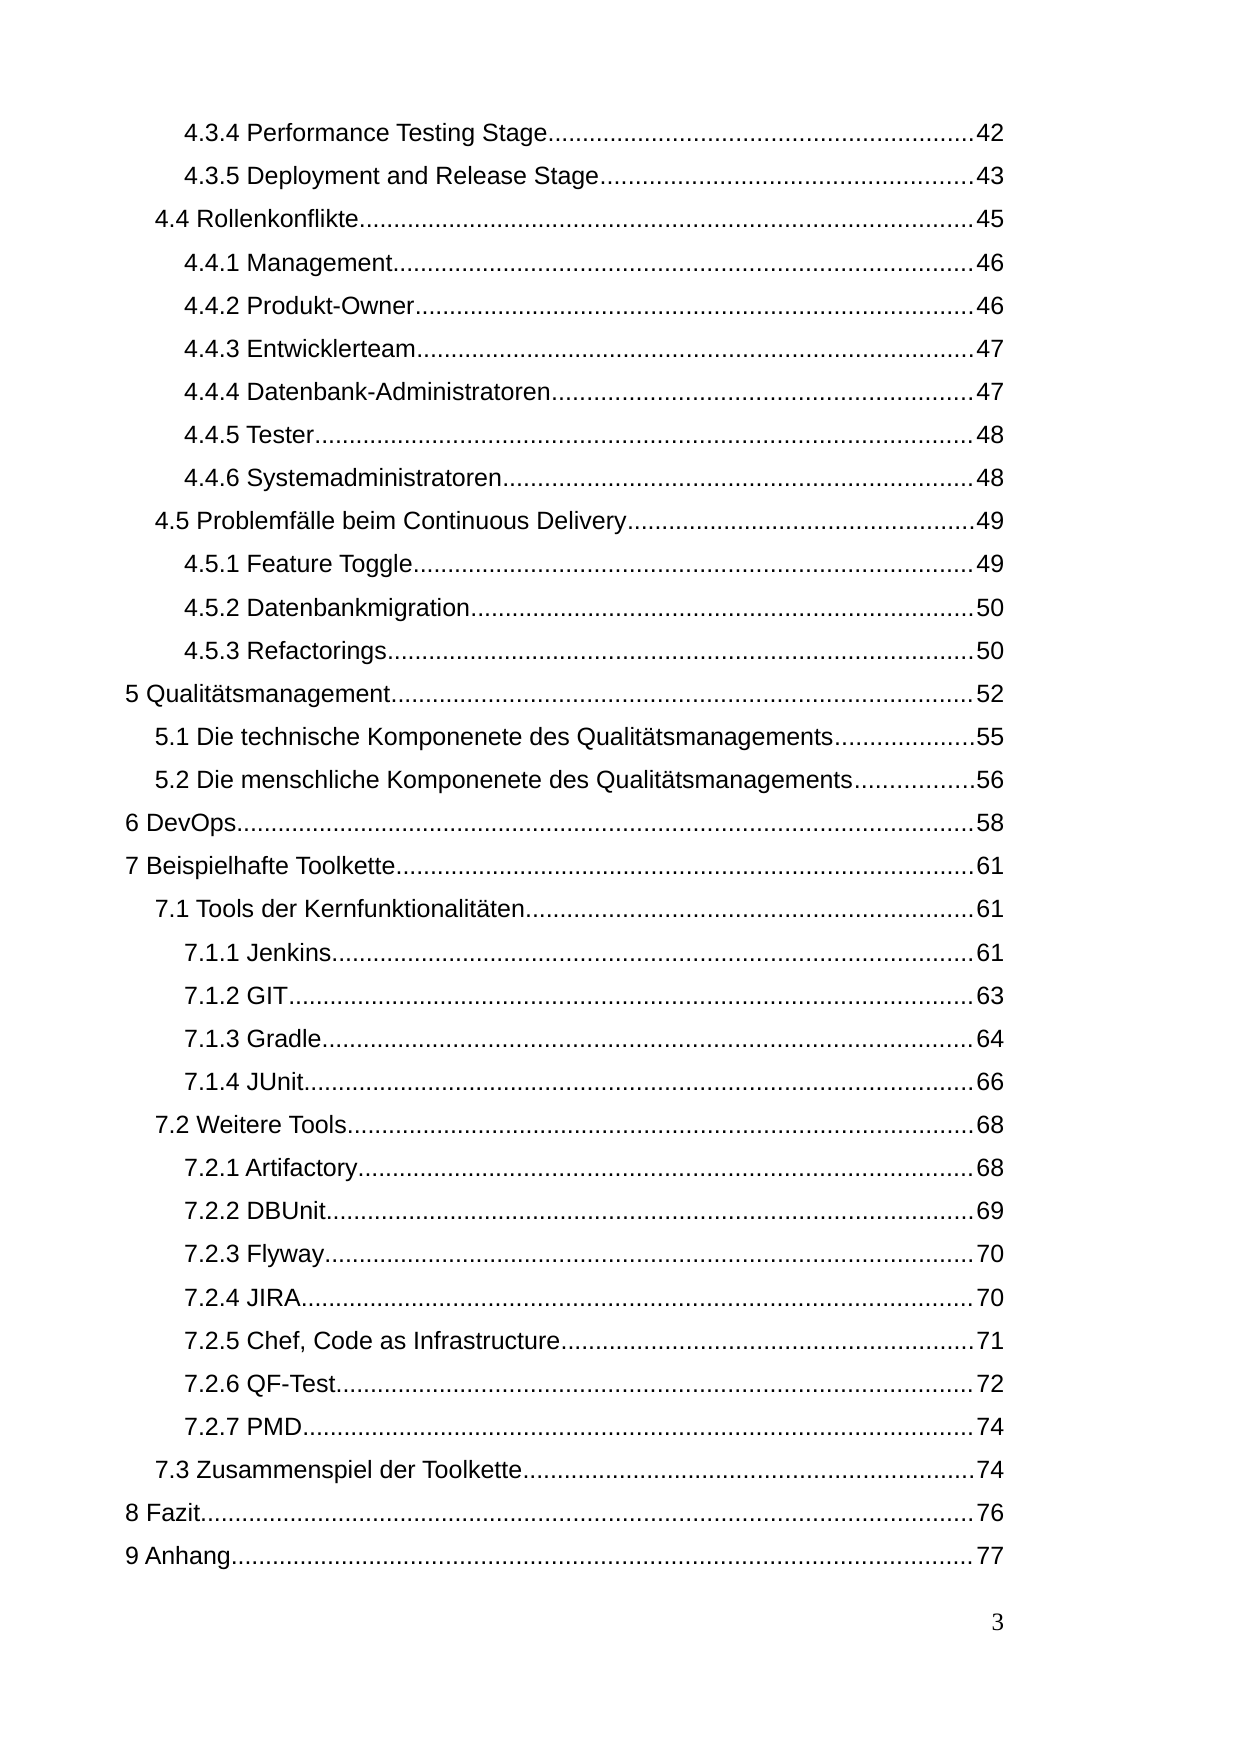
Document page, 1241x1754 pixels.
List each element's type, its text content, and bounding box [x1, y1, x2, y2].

text 4.4 Rollenkonflikte 45 [148, 204, 1004, 233]
text 4.4.5 Tester 48 [177, 420, 1004, 449]
text 7.1.3 Gradle 64 [177, 1024, 1004, 1052]
text 4.4.2 Produkt-Owner 46 [177, 291, 1004, 319]
text 4.5.1 Feature Toggle 49 [177, 549, 1004, 578]
text 7.1.2 GIT 63 [177, 981, 1004, 1009]
text 5.1 Die technische Komponenete des Qualitätsmanagements 55 [148, 722, 1004, 751]
text 7.2.1 Artifactory 68 [177, 1153, 1004, 1182]
text 7.3 Zusammenspiel der Toolkette 74 [148, 1455, 1004, 1484]
text 4.5 Problemfälle beim Continuous Delivery 49 [148, 506, 1004, 535]
text 4.5.3 Refactorings 50 [177, 636, 1004, 664]
text 7.2.6 QF-Test 72 [177, 1369, 1004, 1397]
text 8 Fazit 76 [118, 1498, 1004, 1527]
text 5.2 Die menschliche Komponenete des Qualitätsmanagements 56 [148, 765, 1004, 794]
text 4.5.2 Datenbankmigration 50 [177, 592, 1004, 621]
text 7.2.2 DBUnit 69 [177, 1196, 1004, 1225]
text 4.3.4 Performance Testing Stage 42 [177, 118, 1004, 147]
text 4.4.3 Entwicklerteam 47 [177, 334, 1004, 362]
text 7.2.3 Flyway 70 [177, 1239, 1004, 1268]
text 7.1.4 JUnit 66 [177, 1067, 1004, 1096]
text 7.2.7 PMD 74 [177, 1412, 1004, 1441]
text 7.1.1 Jenkins 61 [177, 937, 1004, 966]
text 4.4.1 Management 46 [177, 247, 1004, 276]
text 7.2.5 Chef, Code as Infrastructure 71 [177, 1326, 1004, 1354]
text 7.1 Tools der Kernfunktionalitäten 61 [148, 894, 1004, 923]
text 6 DevOps 58 [118, 808, 1004, 837]
text 4.4.4 Datenbank-Administratoren 47 [177, 377, 1004, 406]
text 4.3.5 Deployment and Release Stage 43 [177, 161, 1004, 190]
text 9 Anhang 77 [118, 1541, 1004, 1570]
text 4.4.6 Systemadministratoren 48 [177, 463, 1004, 492]
text 7.2 Weitere Tools 68 [148, 1110, 1004, 1139]
text 7.2.4 JIRA 70 [177, 1282, 1004, 1311]
text 5 Qualitätsmanagement 52 [118, 679, 1004, 707]
text 7 Beispielhafte Toolkette 61 [118, 851, 1004, 880]
